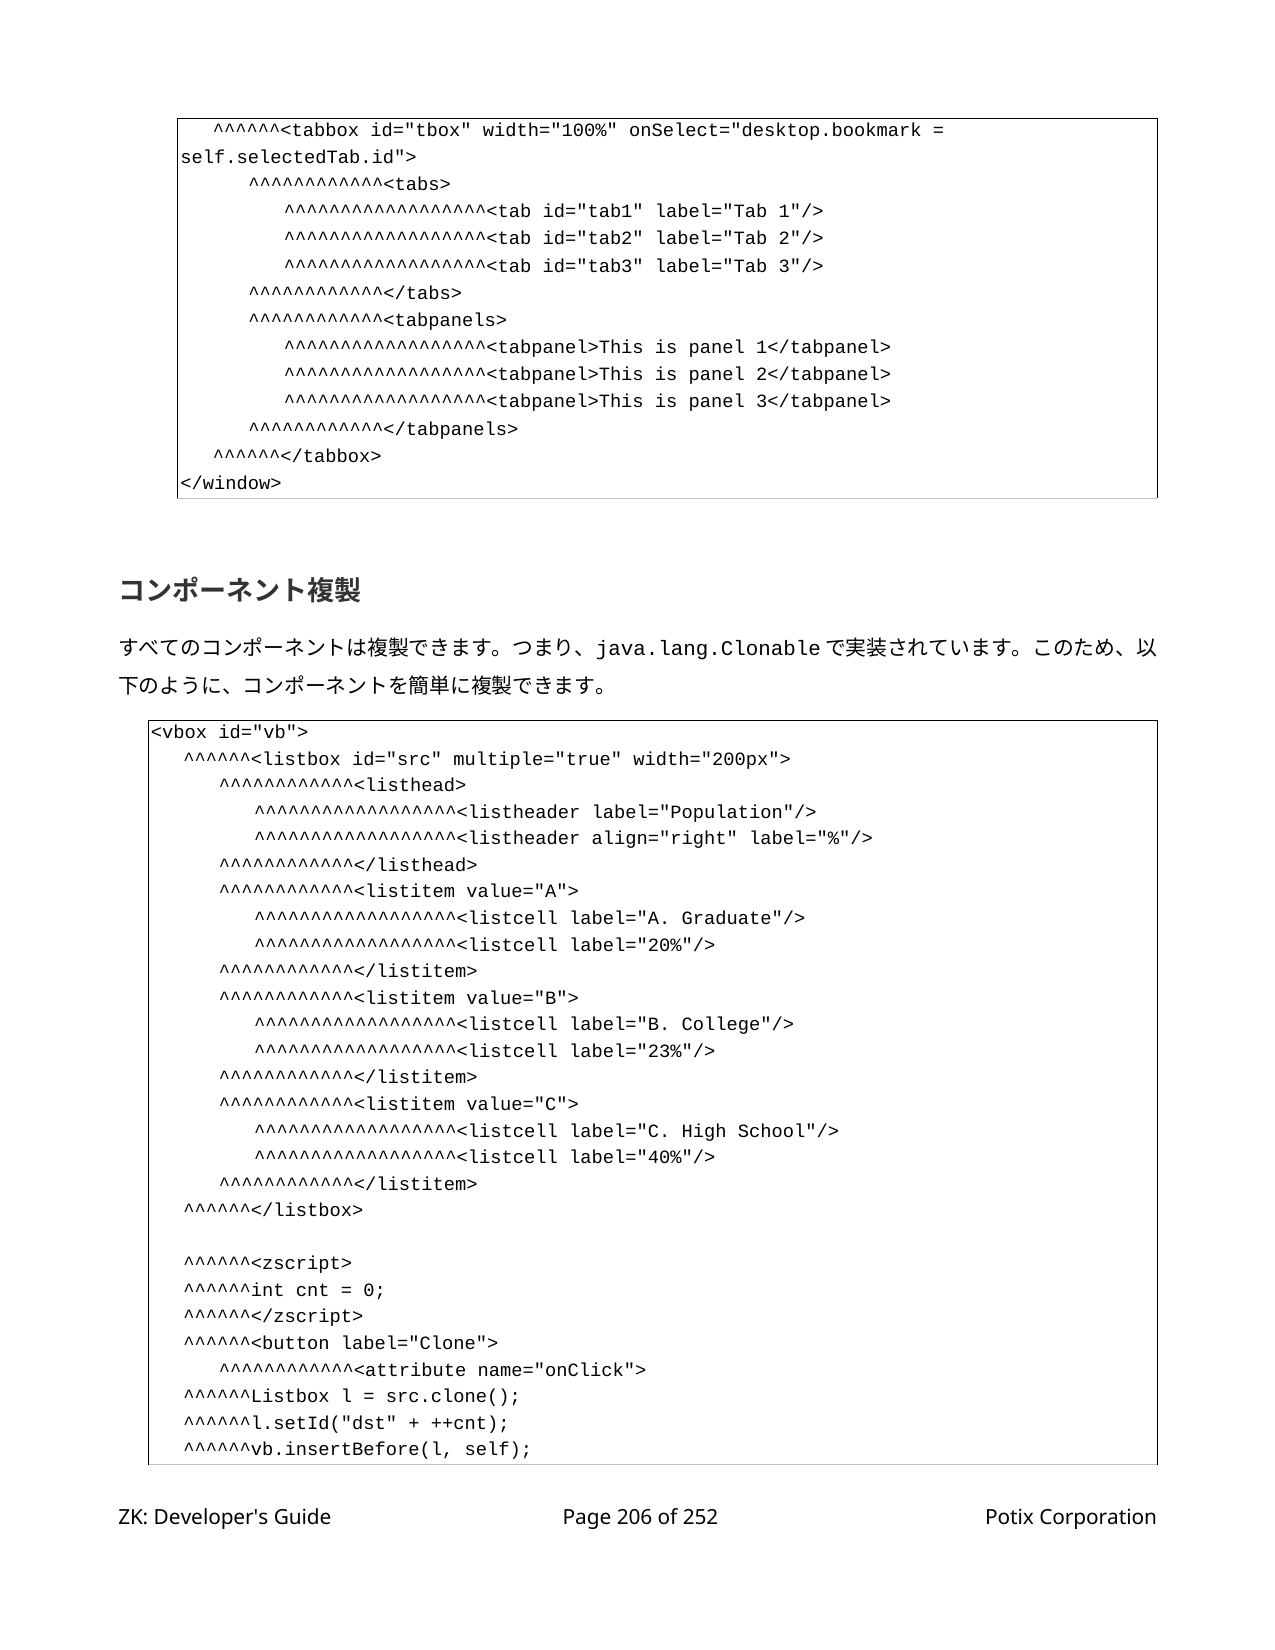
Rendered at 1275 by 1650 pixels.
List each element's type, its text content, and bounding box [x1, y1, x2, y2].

text ^^^^^^^^^^^^<tabpanels> [178, 308, 1157, 332]
text ^^^^^^^^^^^^</tabpanels> [178, 417, 1157, 441]
text ^^^^^^^^^^^^^^^^^^<tab id="tab3" label="Tab 3"/> [178, 253, 1157, 278]
text ^^^^^^^^^^^^^^^^^^<tabpanel>This is panel 3</tabpanel> [178, 389, 1157, 414]
text ^^^^^^</tabbox> [178, 444, 1157, 468]
text ^^^^^^^^^^^^^^^^^^<tabpanel>This is panel 1</tabpanel> [178, 335, 1157, 359]
text ^^^^^^^^^^^^^^^^^^<tab id="tab2" label="Tab 2"/> [178, 226, 1157, 251]
text </window> [178, 471, 1157, 498]
text <vbox id="vb"> ^^^^^^<listbox id="src" multiple="true" width="200px"> ^^^^^^^^^^^^<listhead> ^^^^^^^^^^^^^^^^^^<listheader label="Population"/> ^^^^^^^^^^^^^^^^^^<listheader align="right" label="%"/> ^^^^^^^^^^^^</listhead> ^^^^^^^^^^^^<listitem value="A"> ^^^^^^^^^^^^^^^^^^<listcell label="A. Graduate"/> ^^^^^^^^^^^^^^^^^^<listcell label="20%"/> ^^^^^^^^^^^^</listitem> ^^^^^^^^^^^^<listitem value="B"> ^^^^^^^^^^^^^^^^^^<listcell label="B. College"/> ^^^^^^^^^^^^^^^^^^<listcell label="23%"/> ^^^^^^^^^^^^</listitem> ^^^^^^^^^^^^<listitem value="C"> ^^^^^^^^^^^^^^^^^^<listcell label="C. High School"/> ^^^^^^^^^^^^^^^^^^<listcell label="40%"/> ^^^^^^^^^^^^</listitem> ^^^^^^</listbox> ^^^^^^<zscript> ^^^^^^int cnt = 0; ^^^^^^</zscript> ^^^^^^<button label="Clone"> ^^^^^^^^^^^^<attribute name="onClick"> ^^^^^^Listbox l = src.clone(); ^^^^^^l.setId("dst" + ++cnt); ^^^^^^vb.insertBefore(l, self); [149, 721, 1157, 1464]
text ^^^^^^^^^^^^<tabs> [178, 172, 1157, 196]
text ^^^^^^^^^^^^^^^^^^<tab id="tab1" label="Tab 1"/> [178, 199, 1157, 223]
text ^^^^^^<tabbox id="tbox" width="100%" onSelect="desktop.bookmark = self.selectedTab.id"> [178, 119, 1157, 169]
text ^^^^^^^^^^^^</tabs> [178, 281, 1157, 305]
text ^^^^^^^^^^^^^^^^^^<tabpanel>This is panel 2</tabpanel> [178, 362, 1157, 386]
text すべてのコンポーネントは複製できます。つまり、java.lang.Clonableで実装されています。このため、以下のように、コンポーネントを簡単に複製できます。 [118, 632, 1157, 699]
subtitle コンポーネント複製 [118, 569, 1157, 608]
